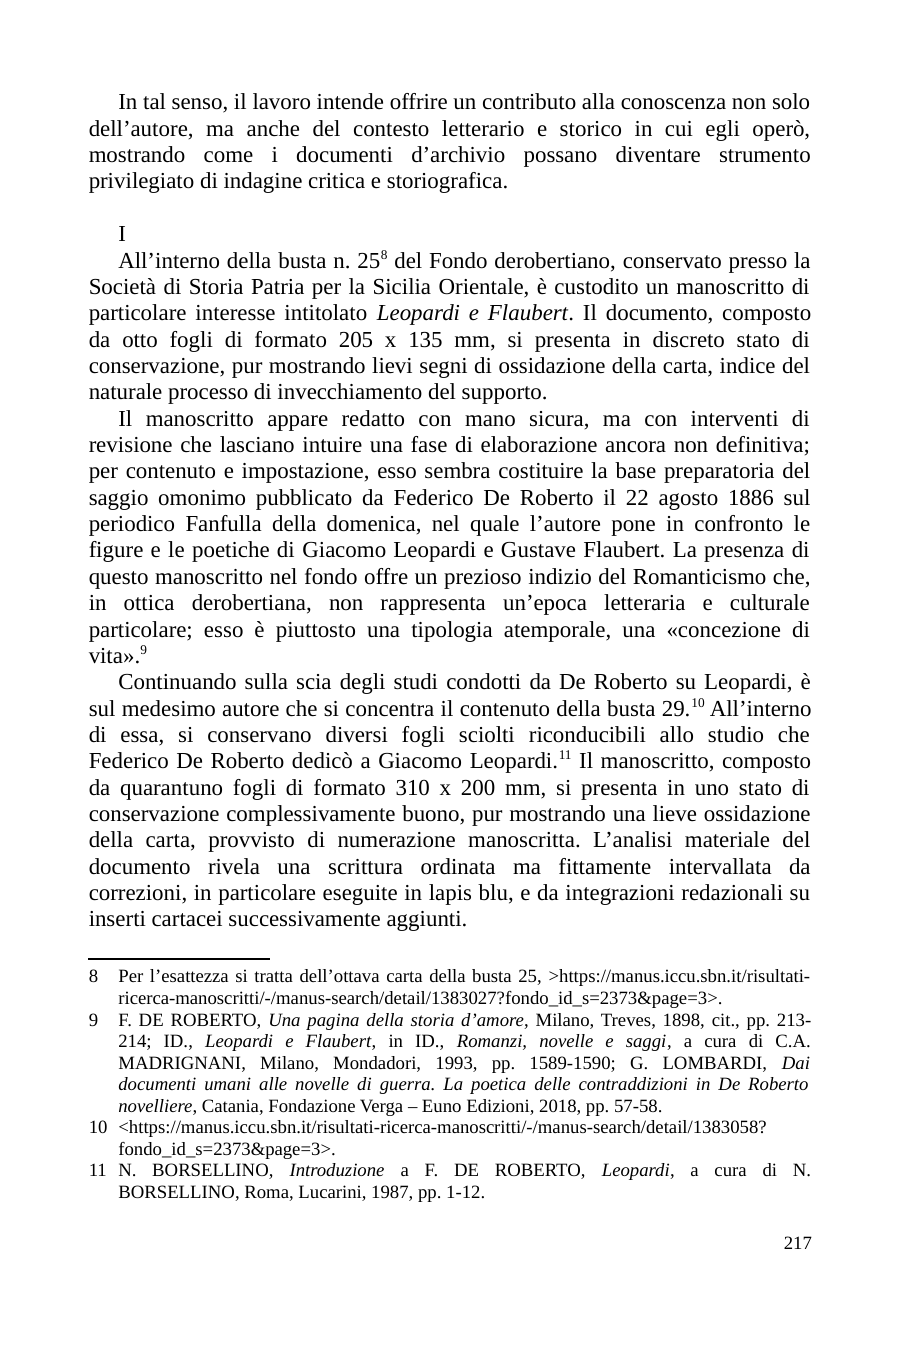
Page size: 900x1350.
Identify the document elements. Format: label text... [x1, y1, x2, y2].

text Per l’esattezza si tratta dell’ottava carta della busta 25, >https://manus.iccu.sbn.it/risultati-ricerca-manoscritti/-/manus-search/detail/1383027?fondo_id_s=2373&page=3>. [88, 965, 811, 1008]
text N. BORSELLINO, Introduzione a F. DE ROBERTO, Leopardi, a cura di N. Borsellino, Roma, Lucarini, 1987, pp. 1-12. [88, 1159, 811, 1202]
text Continuando sulla scia degli studi condotti da De Roberto su Leopardi, è sul medesimo autore che si concentra il contenuto della busta 29. All’interno di essa, si conservano diversi fogli sciolti riconducibili allo studio che Federico De Roberto dedicò a Giacomo Leopardi. Il manoscritto, composto da quarantuno fogli di formato 310 x 200 mm, si presenta in uno stato di conservazione complessivamente buono, pur mostrando una lieve ossidazione della carta, provvisto di numerazione manoscritta. L’analisi materiale del documento rivela una scrittura ordinata ma fittamente intervallata da correzioni, in particolare eseguite in lapis blu, e da integrazioni redazionali su inserti cartacei successivamente aggiunti. [88, 668, 811, 932]
text All’interno della busta n. 25 del Fondo derobertiano, conservato presso la Società di Storia Patria per la Sicilia Orientale, è custodito un manoscritto di particolare interesse intitolato Leopardi e Flaubert. Il documento, composto da otto fogli di formato 205 x 135 mm, si presenta in discreto stato di conservazione, pur mostrando lievi segni di ossidazione della carta, indice del naturale processo di invecchiamento del supporto. [88, 247, 811, 405]
text F. DE ROBERTO, Una pagina della storia d’amore, Milano, Treves, 1898, cit., pp. 213-214; ID., Leopardi e Flaubert, in ID., Romanzi, novelle e saggi, a cura di C.A. Madrignani, Milano, Mondadori, 1993, pp. 1589-1590; G. LOMBARDI, Dai documenti umani alle novelle di guerra. La poetica delle contraddizioni in De Roberto novelliere, Catania, Fondazione Verga – Euno Edizioni, 2018, pp. 57-58. [88, 1008, 811, 1116]
text In tal senso, il lavoro intende offrire un contributo alla conoscenza non solo dell’autore, ma anche del contesto letterario e storico in cui egli operò, mostrando come i documenti d’archivio possano diventare strumento privilegiato di indagine critica e storiografica. [88, 88, 811, 194]
text <https://manus.iccu.sbn.it/risultati-ricerca-manoscritti/-/manus-search/detail/1383058?fondo_id_s=2373&page=3>. [88, 1116, 811, 1159]
text I [88, 220, 811, 247]
text Il manoscritto appare redatto con mano sicura, ma con interventi di revisione che lasciano intuire una fase di elaborazione ancora non definitiva; per contenuto e impostazione, esso sembra costituire la base preparatoria del saggio omonimo pubblicato da Federico De Roberto il 22 agosto 1886 sul periodico Fanfulla della domenica, nel quale l’autore pone in confronto le figure e le poetiche di Giacomo Leopardi e Gustave Flaubert. La presenza di questo manoscritto nel fondo offre un prezioso indizio del Romanticismo che, in ottica derobertiana, non rappresenta un’epoca letteraria e culturale particolare; esso è piuttosto una tipologia atemporale, una «concezione di vita». [88, 405, 811, 668]
